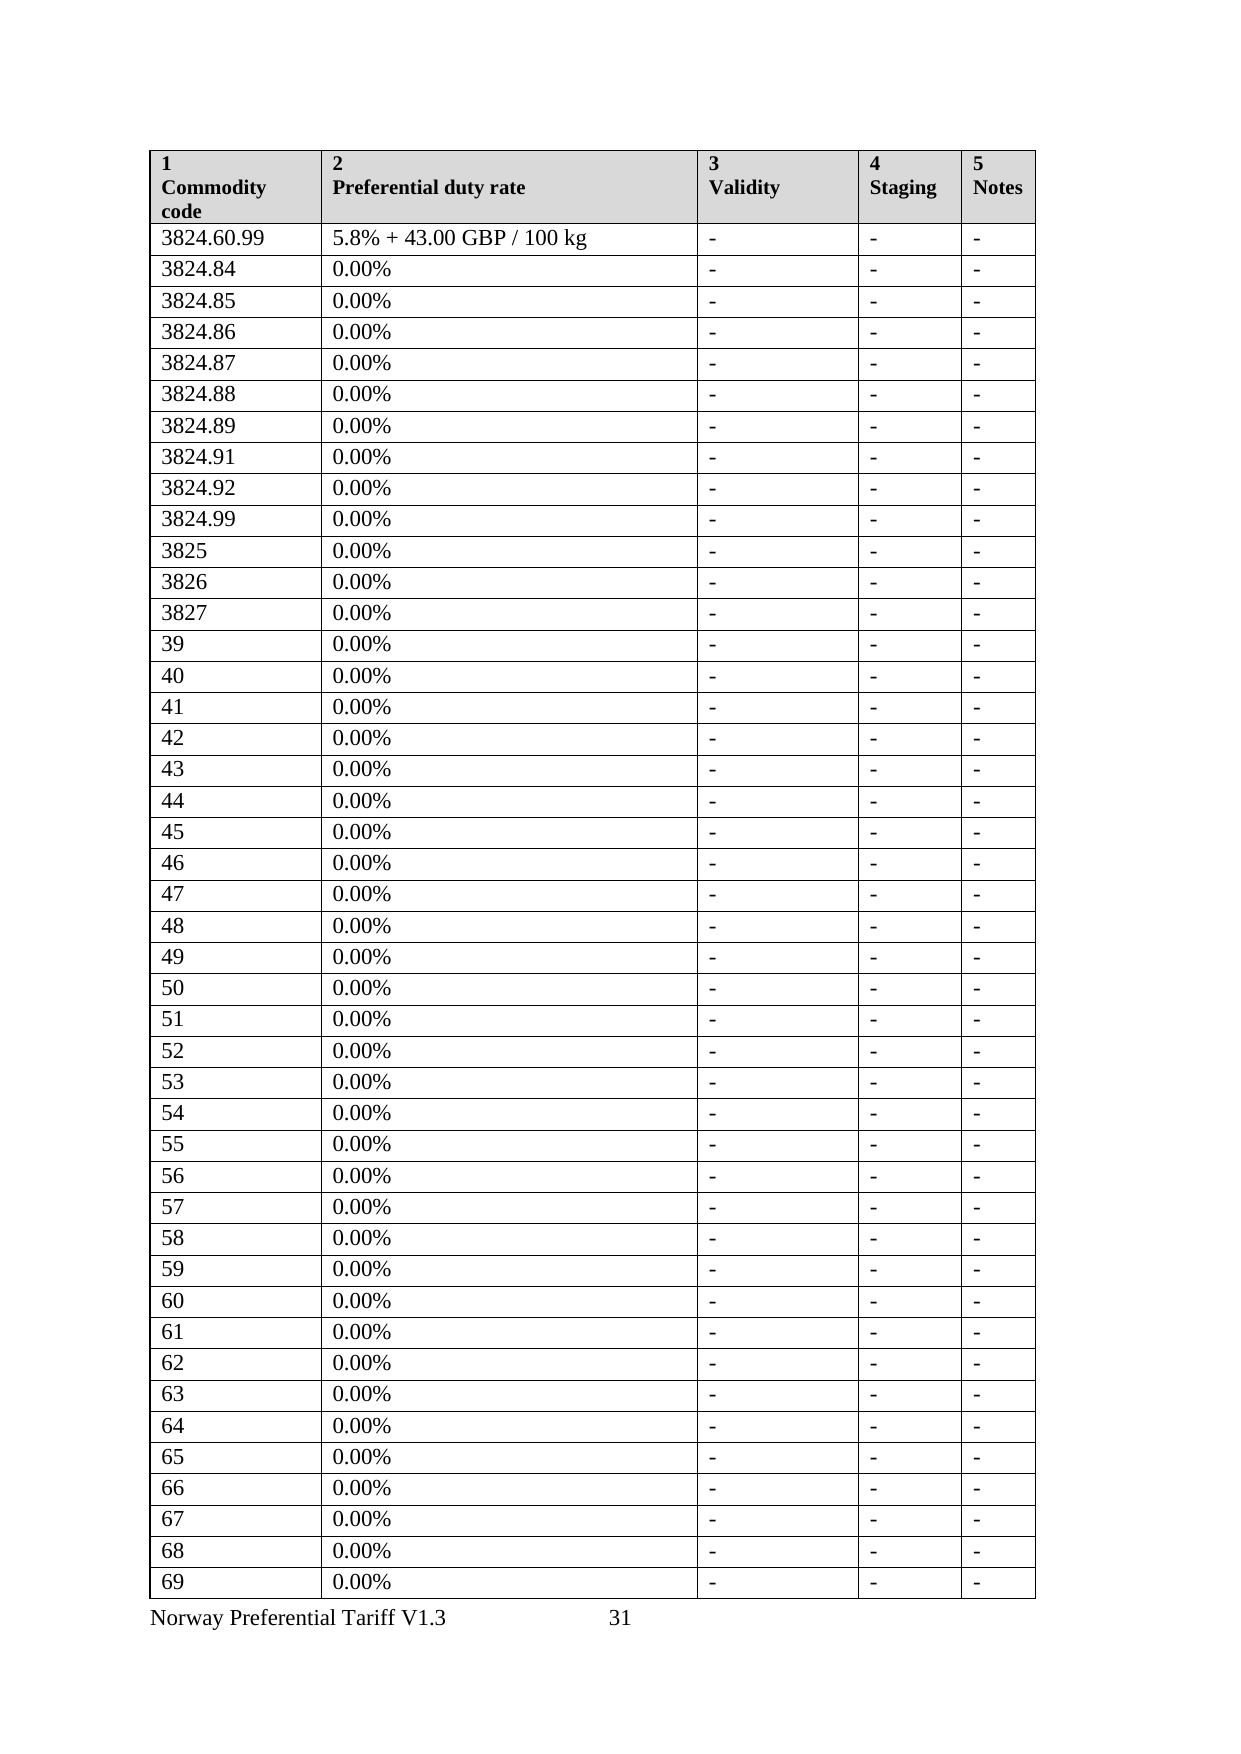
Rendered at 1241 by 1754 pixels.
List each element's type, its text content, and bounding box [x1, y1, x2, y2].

table_cell - [859, 693, 961, 723]
table_cell - [698, 1006, 858, 1036]
table_cell - [698, 381, 858, 411]
table_cell 5.8% + 43.00 GBP / 100 kg [322, 224, 697, 254]
table_cell - [698, 1537, 858, 1567]
table_cell 48 [151, 912, 321, 942]
table_cell - [698, 349, 858, 379]
table_cell 0.00% [322, 881, 697, 911]
table_cell 0.00% [322, 1412, 697, 1442]
table_cell 0.00% [322, 818, 697, 848]
table_cell 40 [151, 662, 321, 692]
table_cell - [962, 631, 1035, 661]
table_cell 0.00% [322, 412, 697, 442]
table_cell 61 [151, 1318, 321, 1348]
table_cell - [962, 568, 1035, 598]
table_cell 0.00% [322, 506, 697, 536]
table_cell - [859, 662, 961, 692]
table_cell - [859, 631, 961, 661]
table_cell - [859, 412, 961, 442]
table_cell - [962, 943, 1035, 973]
table_cell - [698, 537, 858, 567]
table_cell - [962, 1349, 1035, 1379]
table_header 1 Commodity code [151, 151, 321, 223]
table_cell - [698, 1162, 858, 1192]
table_cell - [859, 1006, 961, 1036]
table_cell - [859, 787, 961, 817]
table_cell - [859, 1256, 961, 1286]
table_cell 68 [151, 1537, 321, 1567]
table_cell - [859, 724, 961, 754]
table_cell 0.00% [322, 1568, 697, 1598]
table_cell 62 [151, 1349, 321, 1379]
table_cell 0.00% [322, 1381, 697, 1411]
table_cell - [698, 1349, 858, 1379]
table_cell - [859, 568, 961, 598]
table_cell - [698, 506, 858, 536]
table_cell - [962, 1256, 1035, 1286]
table_cell - [962, 287, 1035, 317]
table_cell - [859, 1381, 961, 1411]
table_cell - [859, 287, 961, 317]
table_cell 0.00% [322, 349, 697, 379]
table_cell - [962, 1287, 1035, 1317]
table_cell - [859, 943, 961, 973]
table_cell - [698, 1318, 858, 1348]
table_cell - [962, 1381, 1035, 1411]
table_cell - [698, 287, 858, 317]
table_cell 0.00% [322, 599, 697, 629]
table_cell - [962, 818, 1035, 848]
table_cell - [698, 1256, 858, 1286]
table_cell - [859, 1037, 961, 1067]
table_cell 57 [151, 1193, 321, 1223]
table_cell - [859, 224, 961, 254]
table_cell - [698, 443, 858, 473]
table_cell 0.00% [322, 631, 697, 661]
table_cell - [962, 1068, 1035, 1098]
table_cell - [698, 1287, 858, 1317]
table_cell 3824.91 [151, 443, 321, 473]
table_cell 0.00% [322, 474, 697, 504]
table_cell 0.00% [322, 1318, 697, 1348]
table_cell 49 [151, 943, 321, 973]
table_header 2 Preferential duty rate [322, 151, 697, 223]
table_cell 0.00% [322, 693, 697, 723]
table_cell 41 [151, 693, 321, 723]
table_cell - [962, 881, 1035, 911]
table_cell 0.00% [322, 1349, 697, 1379]
table_cell 0.00% [322, 1099, 697, 1129]
table_cell 0.00% [322, 1287, 697, 1317]
table_cell 0.00% [322, 1037, 697, 1067]
table_cell - [962, 974, 1035, 1004]
table_cell 0.00% [322, 1443, 697, 1473]
table_cell 39 [151, 631, 321, 661]
table_cell - [962, 912, 1035, 942]
table_cell - [962, 724, 1035, 754]
table_cell - [698, 912, 858, 942]
table_cell 0.00% [322, 381, 697, 411]
table_cell - [698, 1193, 858, 1223]
table_cell - [962, 1131, 1035, 1161]
table_cell - [962, 1099, 1035, 1129]
table_cell - [962, 506, 1035, 536]
table_cell 0.00% [322, 1006, 697, 1036]
table_cell - [859, 599, 961, 629]
table_cell - [698, 1412, 858, 1442]
table_cell - [698, 1443, 858, 1473]
table_cell - [698, 787, 858, 817]
table_cell 44 [151, 787, 321, 817]
table_cell 0.00% [322, 943, 697, 973]
table_cell - [962, 474, 1035, 504]
table_cell - [962, 1224, 1035, 1254]
table_cell - [859, 912, 961, 942]
table_cell - [962, 756, 1035, 786]
table_cell - [859, 1568, 961, 1598]
table_cell 67 [151, 1506, 321, 1536]
table_cell - [698, 1381, 858, 1411]
table_cell - [962, 693, 1035, 723]
table_cell - [698, 1037, 858, 1067]
table_cell 0.00% [322, 287, 697, 317]
table_cell - [859, 756, 961, 786]
table_cell - [698, 1224, 858, 1254]
table_cell 0.00% [322, 1068, 697, 1098]
table_cell - [698, 943, 858, 973]
table_cell 3824.99 [151, 506, 321, 536]
table_cell 3824.88 [151, 381, 321, 411]
table_cell - [962, 1443, 1035, 1473]
table_cell - [698, 1506, 858, 1536]
table_cell - [962, 787, 1035, 817]
table_cell 0.00% [322, 974, 697, 1004]
table_cell - [962, 1318, 1035, 1348]
table_cell - [962, 1537, 1035, 1567]
table_cell - [859, 506, 961, 536]
table_cell 55 [151, 1131, 321, 1161]
table_cell - [698, 756, 858, 786]
table_cell 0.00% [322, 1131, 697, 1161]
table_cell 0.00% [322, 1537, 697, 1567]
table_cell 66 [151, 1474, 321, 1504]
table_cell - [859, 1068, 961, 1098]
table_cell 51 [151, 1006, 321, 1036]
table_cell - [962, 256, 1035, 286]
table_cell - [859, 537, 961, 567]
table_cell 45 [151, 818, 321, 848]
table_cell - [698, 1068, 858, 1098]
table_cell - [859, 443, 961, 473]
table_cell - [698, 849, 858, 879]
table_cell 52 [151, 1037, 321, 1067]
table_cell - [859, 381, 961, 411]
table_header 4 Staging [859, 151, 961, 223]
table_cell - [859, 1537, 961, 1567]
table_cell - [962, 1193, 1035, 1223]
table_cell - [859, 881, 961, 911]
table_cell - [962, 443, 1035, 473]
table_cell 0.00% [322, 1506, 697, 1536]
table_header 5 Notes [962, 151, 1035, 223]
table_cell - [859, 849, 961, 879]
table_cell 0.00% [322, 756, 697, 786]
table_cell - [859, 318, 961, 348]
table_cell - [962, 1412, 1035, 1442]
table_cell - [698, 1131, 858, 1161]
table_cell 3825 [151, 537, 321, 567]
table_cell - [698, 881, 858, 911]
table_cell - [859, 1506, 961, 1536]
table_cell 54 [151, 1099, 321, 1129]
table_cell - [698, 568, 858, 598]
table_cell - [859, 1193, 961, 1223]
table_cell - [859, 974, 961, 1004]
table_cell - [859, 1412, 961, 1442]
table_cell 3824.84 [151, 256, 321, 286]
table_cell - [698, 256, 858, 286]
table_cell 42 [151, 724, 321, 754]
table_cell - [859, 1099, 961, 1129]
table_cell 0.00% [322, 662, 697, 692]
table_cell - [698, 662, 858, 692]
table_cell 0.00% [322, 1162, 697, 1192]
table_cell - [962, 381, 1035, 411]
table_cell - [962, 849, 1035, 879]
table_cell - [962, 318, 1035, 348]
table_cell 53 [151, 1068, 321, 1098]
table_cell - [698, 1474, 858, 1504]
table_cell 0.00% [322, 724, 697, 754]
table_cell 0.00% [322, 256, 697, 286]
table_cell 0.00% [322, 1256, 697, 1286]
table_cell - [859, 1287, 961, 1317]
table_cell 0.00% [322, 787, 697, 817]
table_cell 0.00% [322, 1474, 697, 1504]
table_cell - [698, 1099, 858, 1129]
table_cell - [859, 1318, 961, 1348]
table_cell - [962, 1506, 1035, 1536]
table_cell - [698, 599, 858, 629]
table_cell 0.00% [322, 443, 697, 473]
table_cell 3826 [151, 568, 321, 598]
table_cell - [859, 1349, 961, 1379]
table_cell - [962, 1568, 1035, 1598]
table_cell - [962, 537, 1035, 567]
table_cell - [962, 599, 1035, 629]
table_cell - [698, 724, 858, 754]
table_cell - [859, 349, 961, 379]
table_cell - [859, 1131, 961, 1161]
table_cell - [962, 1162, 1035, 1192]
table_cell 50 [151, 974, 321, 1004]
table_cell 56 [151, 1162, 321, 1192]
table_cell 59 [151, 1256, 321, 1286]
table_cell 64 [151, 1412, 321, 1442]
table_cell 60 [151, 1287, 321, 1317]
table_cell 0.00% [322, 1193, 697, 1223]
table_cell 3827 [151, 599, 321, 629]
table_cell - [962, 1006, 1035, 1036]
table_cell - [859, 256, 961, 286]
table_cell 58 [151, 1224, 321, 1254]
table_cell - [962, 412, 1035, 442]
table_cell 65 [151, 1443, 321, 1473]
table_cell 0.00% [322, 1224, 697, 1254]
table_cell - [698, 818, 858, 848]
table_cell 3824.85 [151, 287, 321, 317]
table_cell 3824.92 [151, 474, 321, 504]
table_cell - [962, 1037, 1035, 1067]
table_cell - [698, 224, 858, 254]
table_cell 43 [151, 756, 321, 786]
table_cell - [698, 1568, 858, 1598]
table_cell 63 [151, 1381, 321, 1411]
table_cell - [698, 318, 858, 348]
table_cell 3824.89 [151, 412, 321, 442]
table_cell 0.00% [322, 318, 697, 348]
table_cell - [962, 349, 1035, 379]
table_cell - [698, 974, 858, 1004]
table_cell 0.00% [322, 568, 697, 598]
table_cell 47 [151, 881, 321, 911]
table_cell 0.00% [322, 537, 697, 567]
table_cell - [859, 1162, 961, 1192]
table_cell - [859, 1443, 961, 1473]
table_cell - [698, 693, 858, 723]
table_cell 0.00% [322, 912, 697, 942]
table_cell - [698, 412, 858, 442]
table_cell - [698, 631, 858, 661]
table_cell - [962, 224, 1035, 254]
table_cell - [859, 818, 961, 848]
table_cell 46 [151, 849, 321, 879]
table_cell 69 [151, 1568, 321, 1598]
table_cell 3824.60.99 [151, 224, 321, 254]
table_cell - [698, 474, 858, 504]
table_header 3 Validity [698, 151, 858, 223]
table_cell 3824.86 [151, 318, 321, 348]
table_cell - [962, 1474, 1035, 1504]
table_cell - [962, 662, 1035, 692]
table_cell 0.00% [322, 849, 697, 879]
table_cell 3824.87 [151, 349, 321, 379]
table_cell - [859, 1224, 961, 1254]
table_cell - [859, 1474, 961, 1504]
table_cell - [859, 474, 961, 504]
